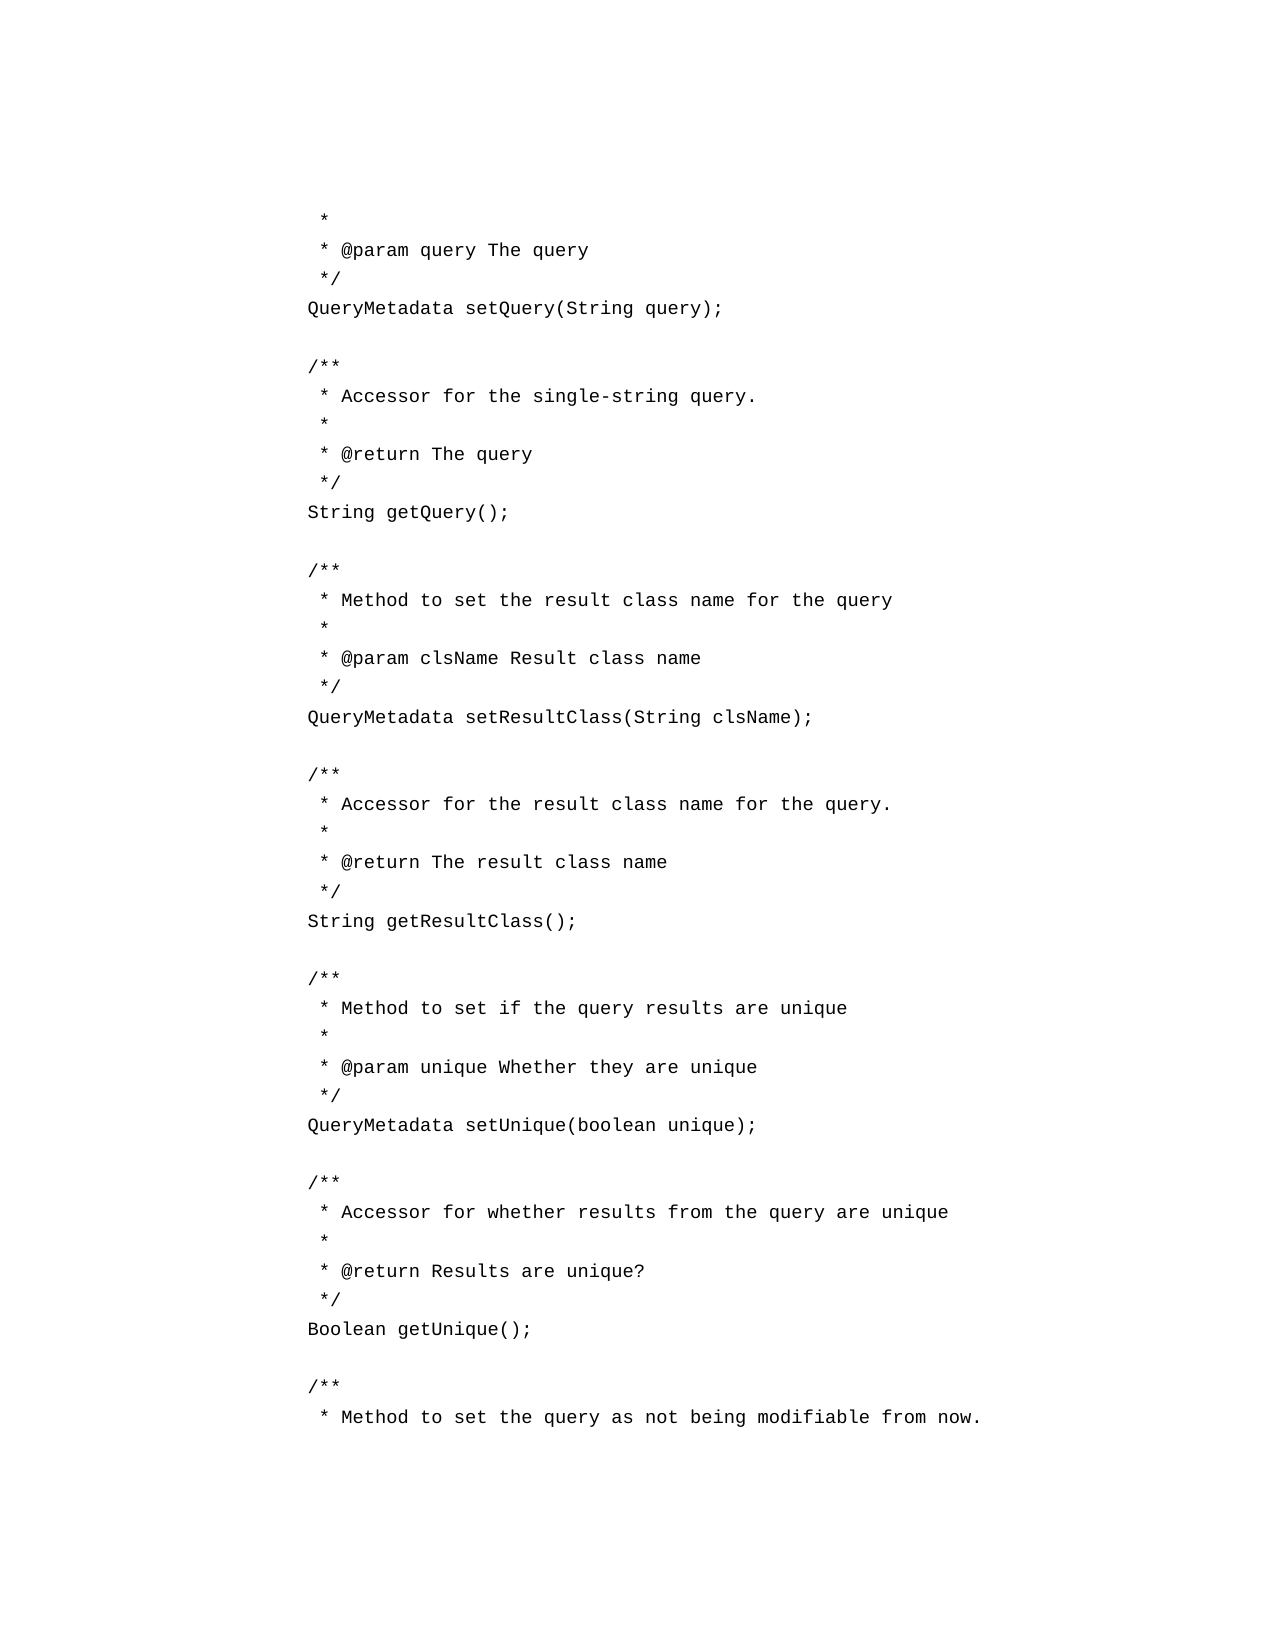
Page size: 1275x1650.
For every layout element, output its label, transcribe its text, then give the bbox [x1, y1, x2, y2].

text * @param unique Whether they are unique [262, 1056, 1125, 1079]
text * @return Results are unique? [262, 1260, 1125, 1283]
text * [262, 1231, 1125, 1254]
text * @param clsName Result class name [262, 647, 1125, 670]
text Boolean getUnique(); [262, 1318, 1125, 1341]
text QueryMetadata setUnique(boolean unique); [262, 1114, 1125, 1137]
text /** [262, 968, 1125, 991]
text /** [262, 356, 1125, 379]
text * Accessor for the result class name for the query. [262, 793, 1125, 816]
text */ [262, 268, 1125, 291]
text * [262, 618, 1125, 641]
text */ [262, 677, 1125, 699]
text /** [262, 1172, 1125, 1195]
text String getResultClass(); [262, 910, 1125, 933]
text /** [262, 1377, 1125, 1399]
text /** [262, 764, 1125, 787]
text * @param query The query [262, 239, 1125, 262]
text QueryMetadata setResultClass(String clsName); [262, 706, 1125, 729]
text * [262, 210, 1125, 233]
text * [262, 414, 1125, 437]
text * @return The result class name [262, 852, 1125, 874]
text */ [262, 472, 1125, 495]
text String getQuery(); [262, 502, 1125, 524]
text * Method to set if the query results are unique [262, 997, 1125, 1020]
text * [262, 822, 1125, 845]
text * Method to set the result class name for the query [262, 589, 1125, 612]
text /** [262, 560, 1125, 583]
text * @return The query [262, 443, 1125, 466]
text */ [262, 881, 1125, 904]
text */ [262, 1289, 1125, 1312]
text * Method to set the query as not being modifiable from now. [262, 1406, 1125, 1429]
text * [262, 1027, 1125, 1049]
text */ [262, 1085, 1125, 1108]
text * Accessor for the single-string query. [262, 385, 1125, 408]
text * Accessor for whether results from the query are unique [262, 1202, 1125, 1224]
text QueryMetadata setQuery(String query); [262, 297, 1125, 320]
